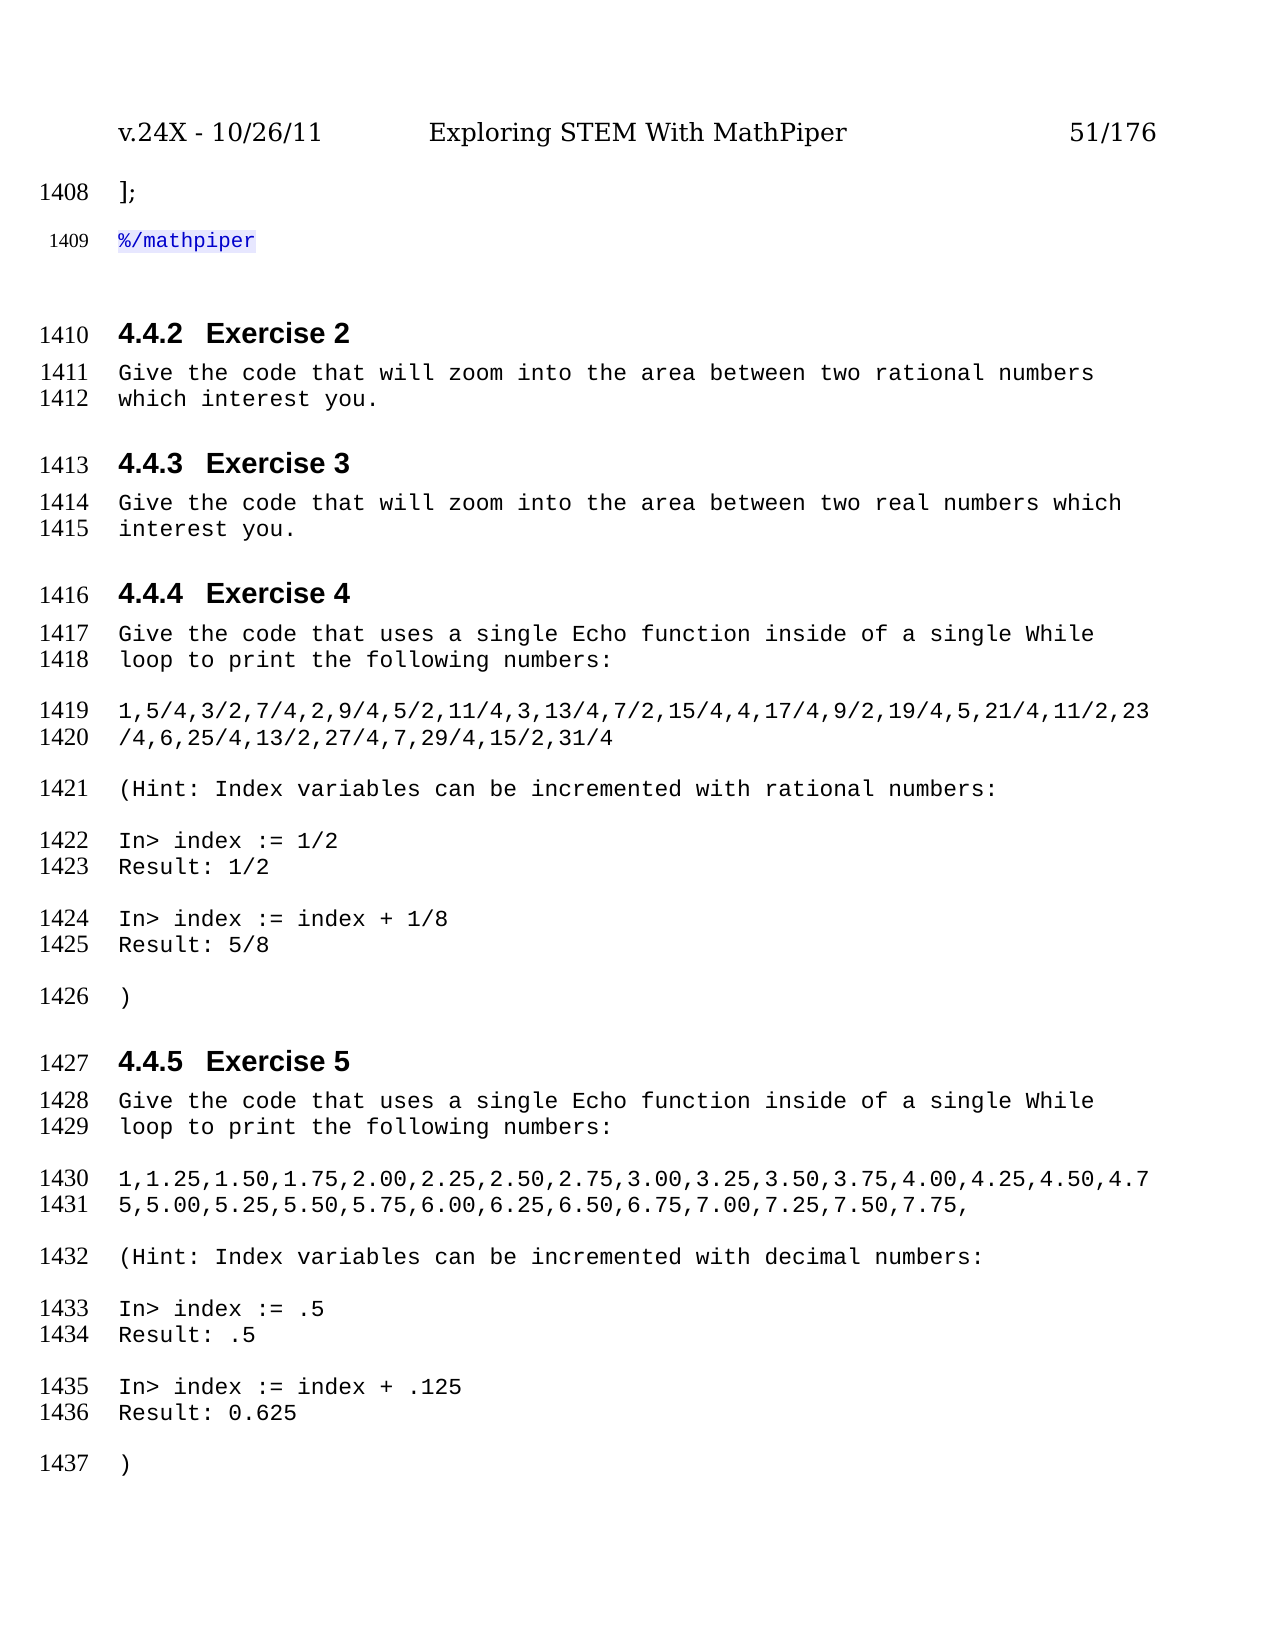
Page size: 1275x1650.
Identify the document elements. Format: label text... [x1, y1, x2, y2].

text ) [118, 1453, 1157, 1479]
text Give the code that will zoom into the area between two real numbers which interest you. [118, 492, 1157, 543]
subtitle Exercise 4 [118, 577, 1157, 610]
text ) [118, 985, 1157, 1011]
text Give the code that uses a single Echo function inside of a single While loop to print the following numbers: [118, 1090, 1157, 1142]
text %/mathpiper [118, 229, 1157, 253]
subtitle Exercise 2 [118, 316, 1157, 349]
text In> index := index + .125 [118, 1375, 1157, 1401]
text ]; [118, 177, 1157, 206]
subtitle Exercise 3 [118, 446, 1157, 480]
text In> index := index + 1/8 [118, 907, 1157, 933]
subtitle Exercise 5 [118, 1044, 1157, 1078]
text In> index := .5 [118, 1297, 1157, 1323]
text Result: 0.625 [118, 1401, 1157, 1427]
text In> index := 1/2 [118, 829, 1157, 856]
text (Hint: Index variables can be incremented with decimal numbers: [118, 1245, 1157, 1271]
text Result: 1/2 [118, 856, 1157, 881]
text 1,5/4,3/2,7/4,2,9/4,5/2,11/4,3,13/4,7/2,15/4,4,17/4,9/2,19/4,5,21/4,11/2,23/4,6,25/4,13/2,27/4,7,29/4,15/2,31/4 [118, 700, 1157, 752]
text (Hint: Index variables can be incremented with rational numbers: [118, 778, 1157, 804]
text Result: 5/8 [118, 933, 1157, 959]
text 1,1.25,1.50,1.75,2.00,2.25,2.50,2.75,3.00,3.25,3.50,3.75,4.00,4.25,4.50,4.75,5.00,5.25,5.50,5.75,6.00,6.25,6.50,6.75,7.00,7.25,7.50,7.75, [118, 1167, 1157, 1219]
text Give the code that will zoom into the area between two rational numbers which interest you. [118, 361, 1157, 413]
text Result: .5 [118, 1323, 1157, 1349]
text Give the code that uses a single Echo function inside of a single While loop to print the following numbers: [118, 622, 1157, 674]
